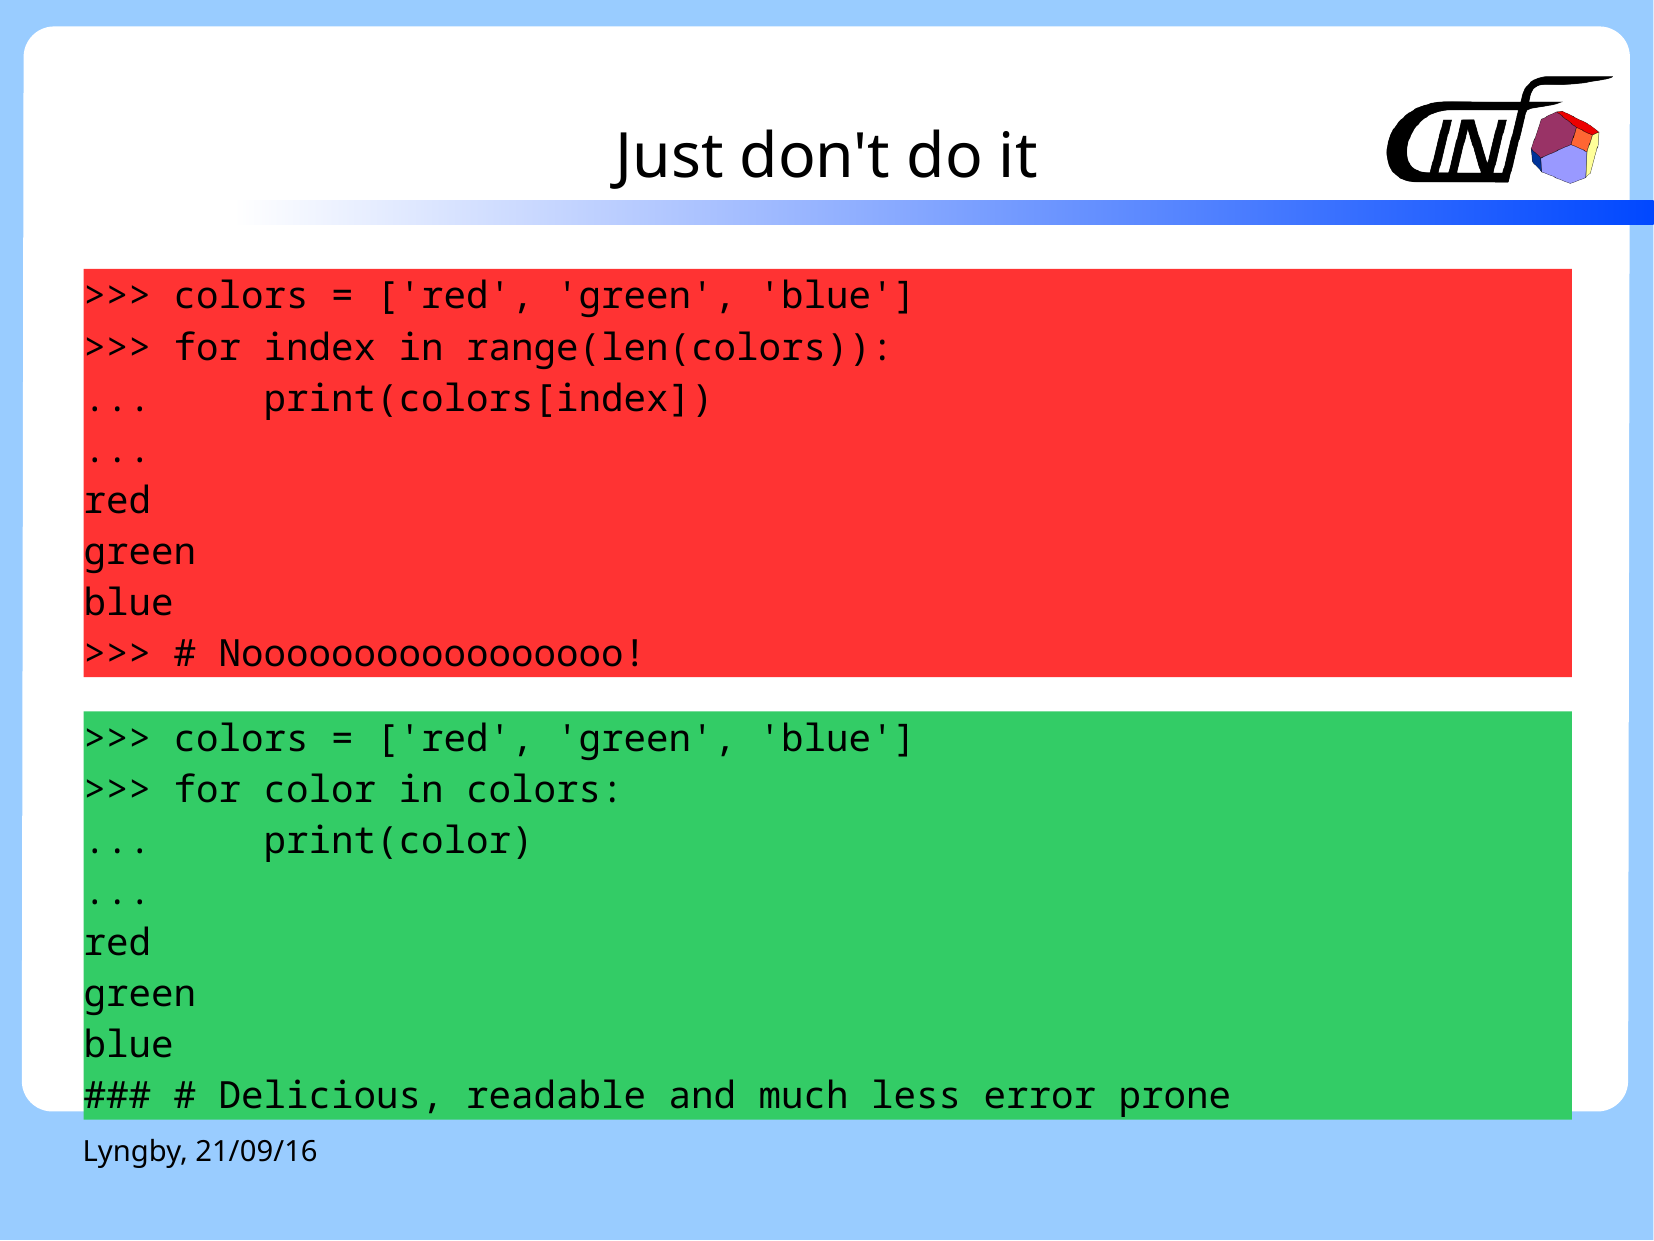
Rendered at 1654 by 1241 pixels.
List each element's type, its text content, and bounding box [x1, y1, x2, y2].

title Just don't do it [82, 49, 1571, 257]
text_box >>> colors = ['red', 'green', 'blue'] >>> for index in range(len(colors)): ... print(colors[index]) ... red green blue >>> # Nooooooooooooooooo! [83, 322, 1572, 625]
text_box >>> colors = ['red', 'green', 'blue'] >>> for color in colors: ... print(color) ... red green blue ### # Delicious, readable and much less error prone [83, 764, 1572, 1067]
picture [1571, 76, 1613, 184]
